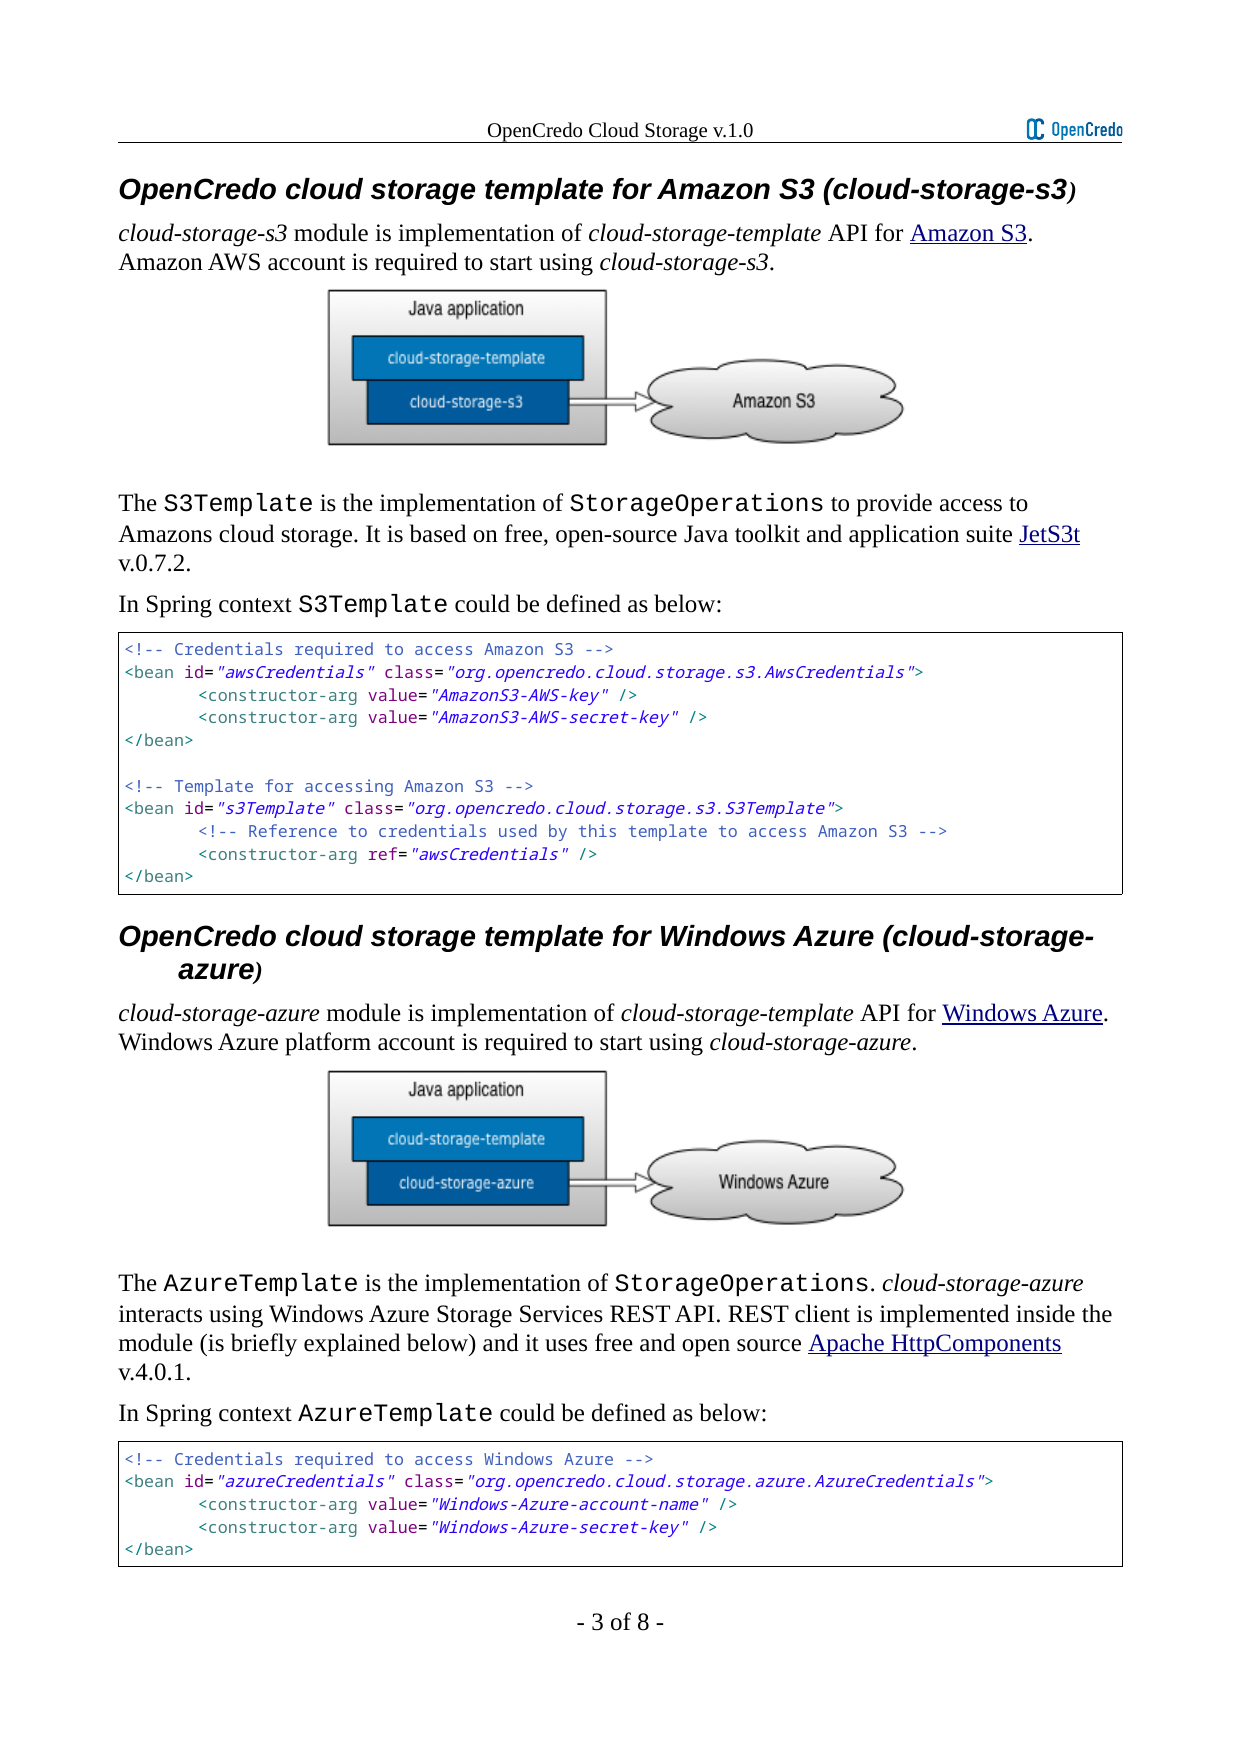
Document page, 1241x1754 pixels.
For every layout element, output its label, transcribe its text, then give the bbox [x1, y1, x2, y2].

picture [1026, 118, 1123, 140]
table_header <!-- Credentials required to access Amazon S3 --> <bean id="awsCredentials" class="org.opencredo.cloud.storage.s3.AwsCredentials"> <constructor-arg value="AmazonS3-AWS-key" /> <constructor-arg value="AmazonS3-AWS-secret-key" /> </bean> <!-- Template for accessing Amazon S3 --> <bean id="s3Template" class="org.opencredo.cloud.storage.s3.S3Template"> <!-- Reference to credentials used by this template to access Amazon S3 --> <constructor-arg ref="awsCredentials" /> </bean> [119, 633, 1122, 893]
text cloud-storage-azure module is implementation of cloud-storage-template API for Windows Azure. Windows Azure platform account is required to start using cloud-storage-azure. [118, 998, 1122, 1056]
table_header <!-- Credentials required to access Windows Azure --> <bean id="azureCredentials" class="org.opencredo.cloud.storage.azure.AzureCredentials"> <constructor-arg value="Windows-Azure-account-name" /> <constructor-arg value="Windows-Azure-secret-key" /> </bean> [119, 1442, 1122, 1566]
picture [326, 287, 915, 447]
text In Spring context S3Template could be defined as below: [118, 589, 1122, 620]
subtitle OpenCredo cloud storage template for Amazon S3 (cloud-storage-s3) [118, 172, 1122, 205]
text In Spring context AzureTemplate could be defined as below: [118, 1398, 1122, 1429]
text cloud-storage-s3 module is implementation of cloud-storage-template API for Amazon S3. Amazon AWS account is required to start using cloud-storage-s3. [118, 218, 1122, 275]
text The AzureTemplate is the implementation of StorageOperations. cloud-storage-azure interacts using Windows Azure Storage Services REST API. REST client is implemented inside the module (is briefly explained below) and it uses free and open source Apache HttpComponents v.4.0.1. [118, 1268, 1122, 1386]
picture [326, 1068, 915, 1228]
text The S3Template is the implementation of StorageOperations to provide access to Amazons cloud storage. It is based on free, open-source Java toolkit and application suite JetS3t v.0.7.2. [118, 488, 1122, 576]
subtitle OpenCredo cloud storage template for Windows Azure (cloud-storage-azure) [118, 919, 1122, 986]
